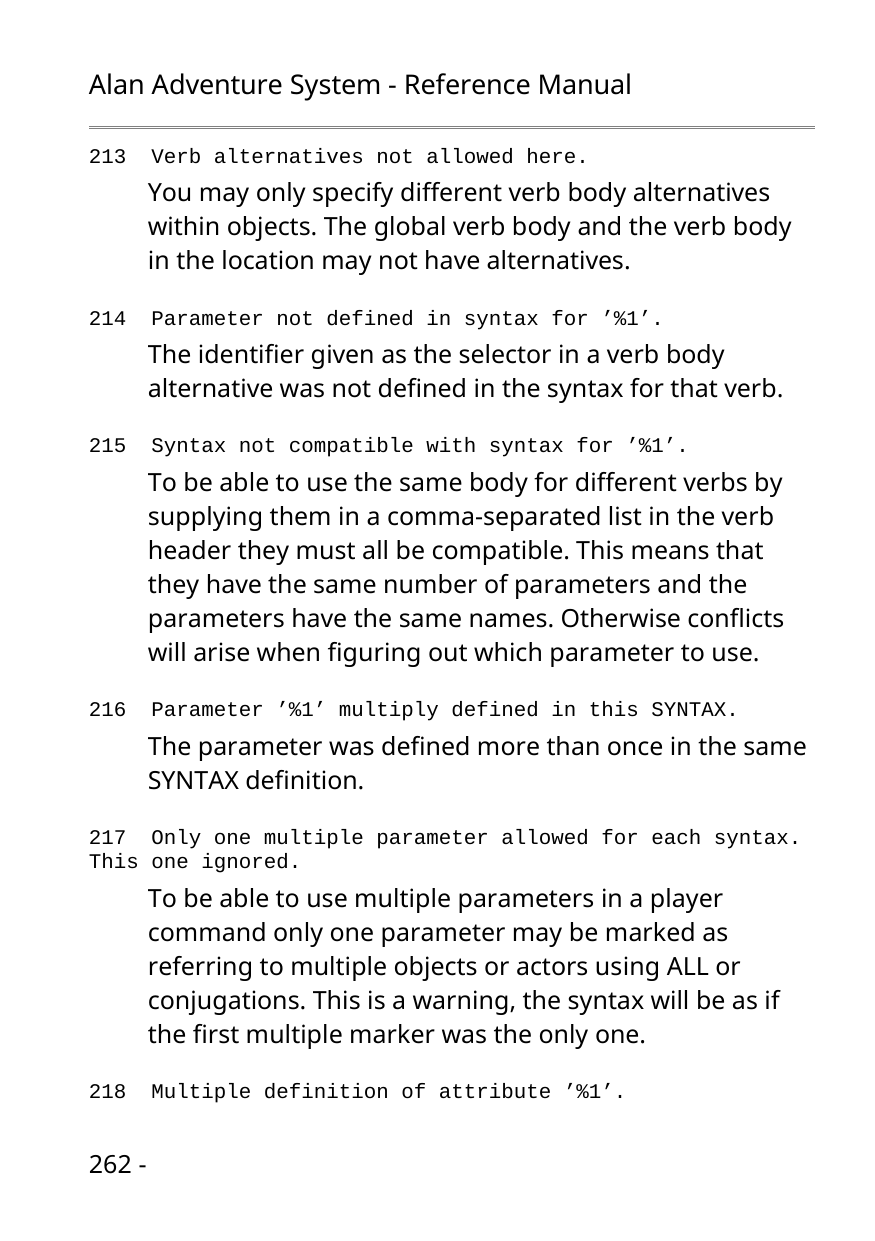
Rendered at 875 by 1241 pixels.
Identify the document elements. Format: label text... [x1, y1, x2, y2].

text The parameter was defined more than once in the same SYNTAX def­inition. [148, 729, 815, 797]
text 217 Only one multiple parameter allowed for each syntax. This one ignored. [88, 827, 815, 875]
text 218 Multiple definition of attribute ’%1’. [88, 1081, 815, 1105]
text 214 Parameter not defined in syntax for ’%1’. [88, 307, 815, 331]
text 216 Parameter ’%1’ multiply defined in this SYNTAX. [88, 699, 815, 723]
text 213 Verb alternatives not allowed here. [88, 146, 815, 169]
text To be able to use multiple parameters in a player command only one parameter may be marked as referring to multiple objects or actors us­ing ALL or conjugations. This is a warning, the syntax will be as if the first multiple marker was the only one. [148, 881, 815, 1051]
text To be able to use the same body for different verbs by supplying them in a comma-separated list in the verb header they must all be compat­ible. This means that they have the same number of parameters and the parameters have the same names. Otherwise conflicts will arise when figuring out which parameter to use. [148, 465, 815, 669]
text You may only specify different verb body alternatives within objects. The global verb body and the verb body in the location may not have alternatives. [148, 175, 815, 277]
text The identifier given as the selector in a verb body alternative was not defined in the syntax for that verb. [148, 337, 815, 405]
text 215 Syntax not compatible with syntax for ’%1’. [88, 435, 815, 459]
